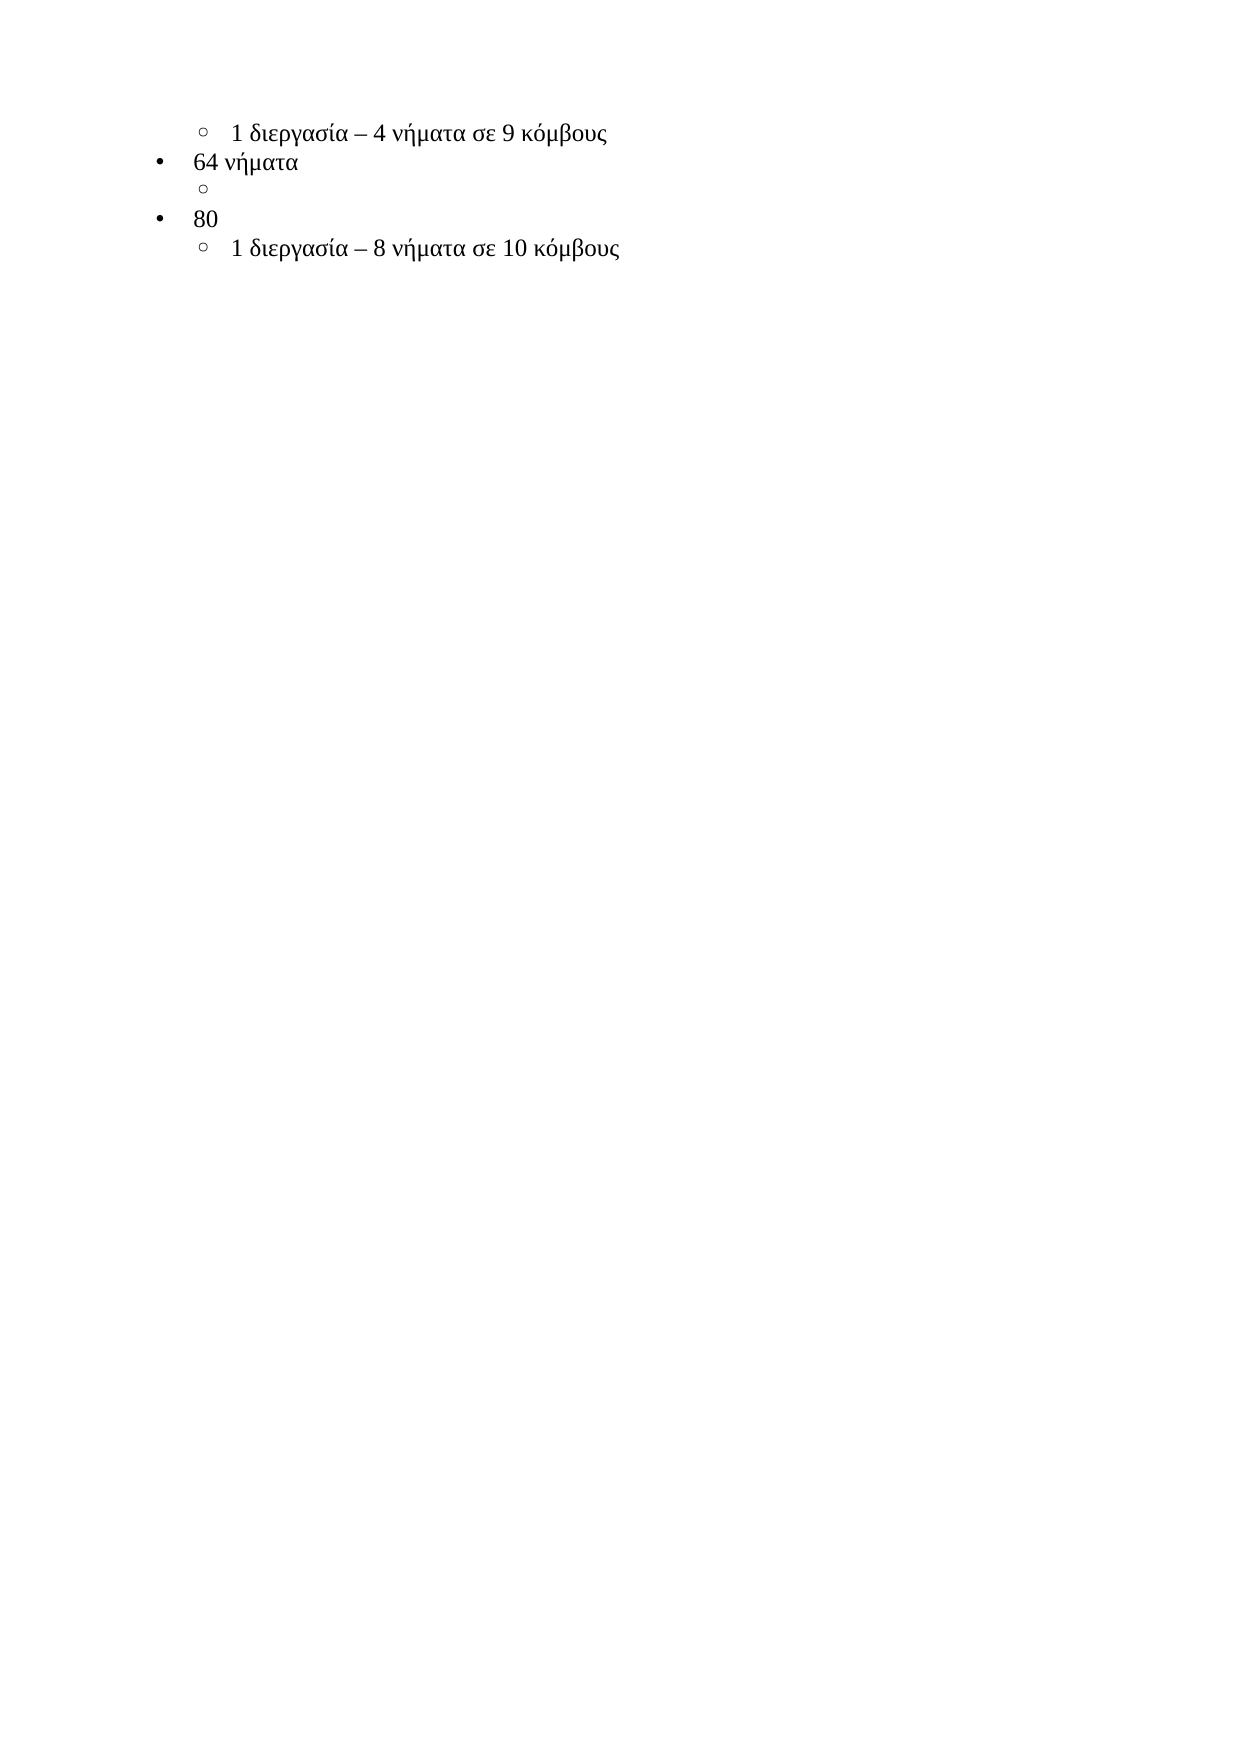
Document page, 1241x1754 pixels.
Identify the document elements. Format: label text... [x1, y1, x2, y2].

list 64 νήματα [156, 147, 1122, 176]
list 80 [156, 204, 1122, 233]
list 1 διεργασία – 4 νήματα σε 9 κόμβους [193, 118, 1122, 147]
list 1 διεργασία – 8 νήματα σε 10 κόμβους [193, 233, 1122, 262]
